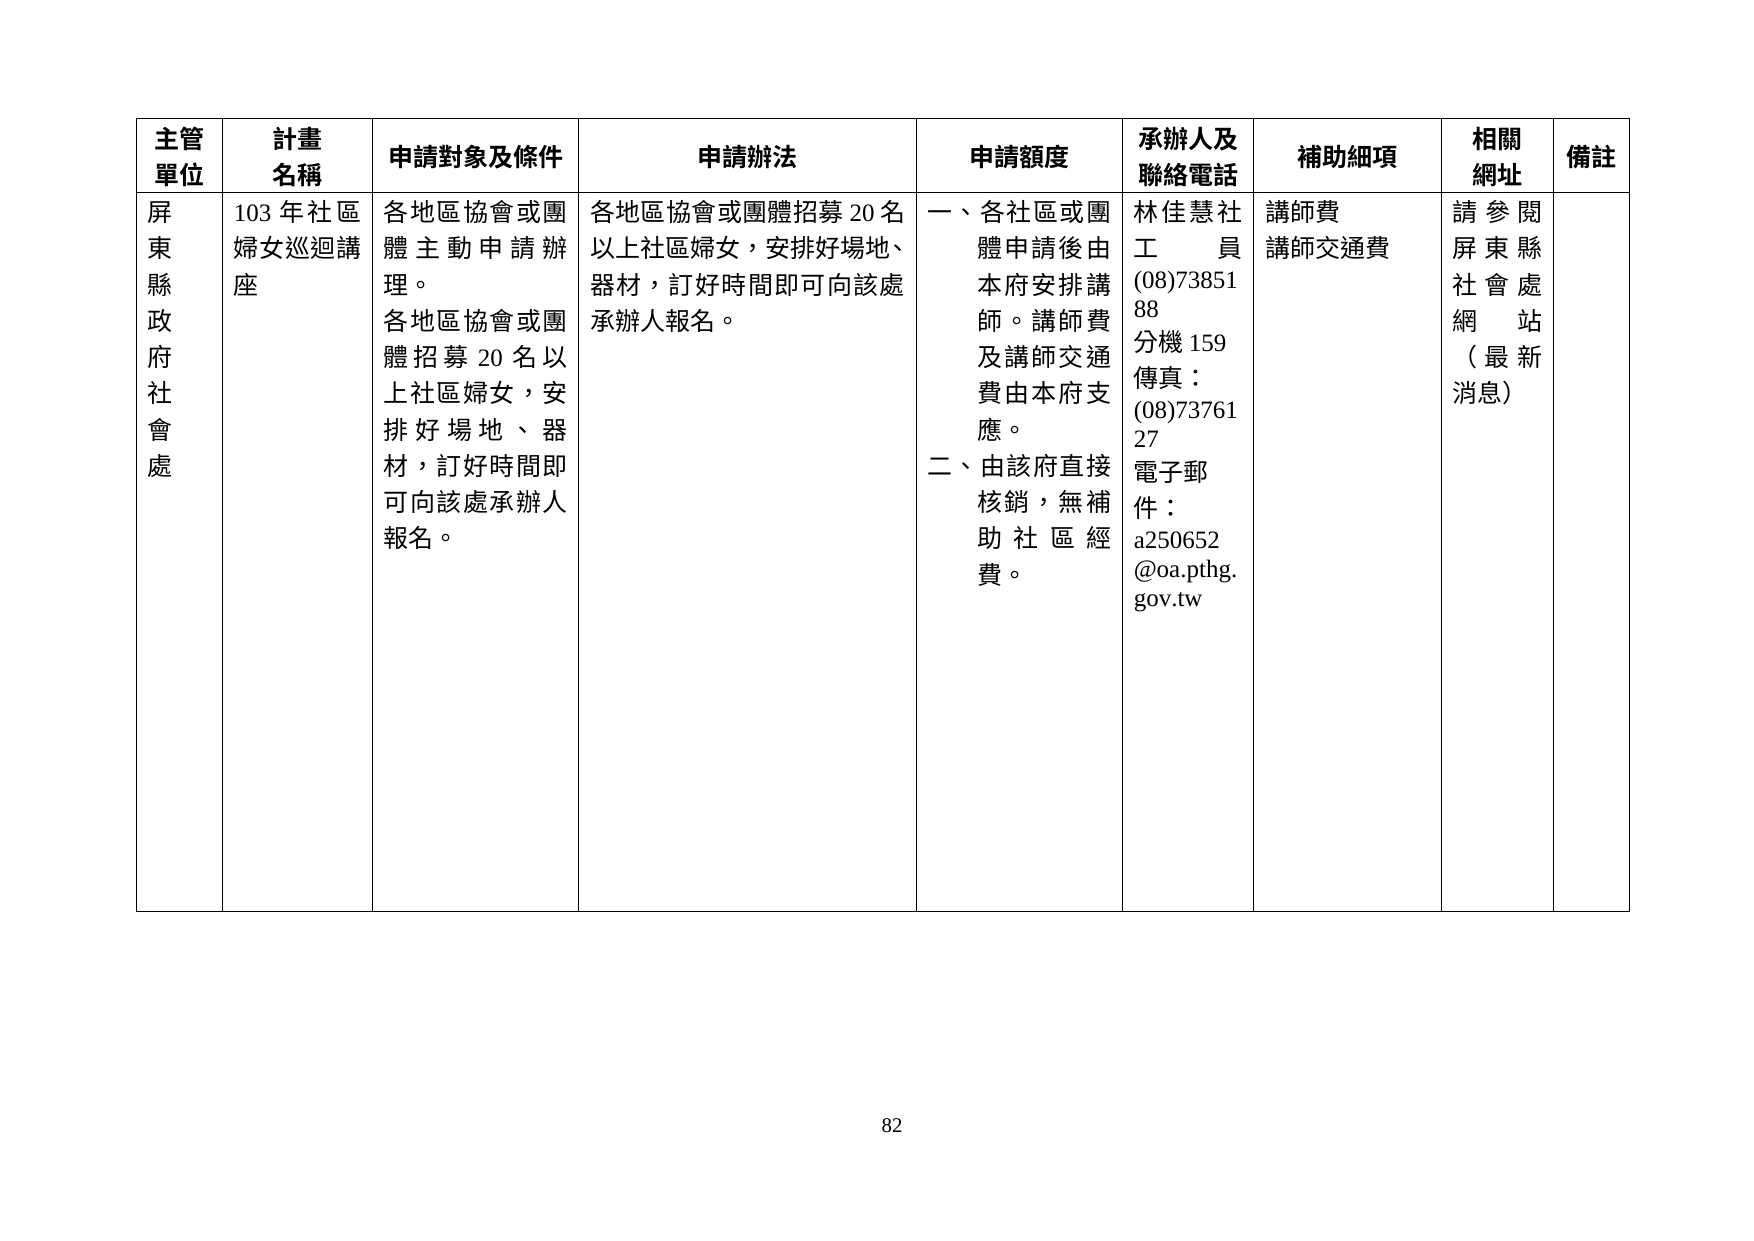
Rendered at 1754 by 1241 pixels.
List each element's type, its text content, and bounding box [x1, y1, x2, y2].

table_cell 屏 東 縣 政 府 社 會 處 [137, 193, 222, 911]
table_header 申請對象及條件 [373, 119, 578, 192]
table_header 主管單位 [137, 119, 222, 192]
table_cell 各地區協會或團體招募20名以上社區婦女，安排好場地、器材，訂好時間即可向該處承辦人報名。 [579, 193, 916, 911]
table_cell [1554, 193, 1629, 911]
table_header 申請辦法 [579, 119, 916, 192]
table_cell 各地區協會或團體主動申請辦理。 各地區協會或團體招募20名以上社區婦女，安排好場地、器材，訂好時間即可向該處承辦人報名。 [373, 193, 578, 911]
table_cell 講師費 講師交通費 [1254, 193, 1441, 911]
table_cell 林佳慧社工員(08)7385188 分機159 傳真：(08)7376127 電子郵件： a250652@oa.pthg.gov.tw [1123, 193, 1253, 911]
table_cell 103年社區婦女巡迴講座 [223, 193, 372, 911]
table_header 承辦人及 聯絡電話 [1123, 119, 1253, 192]
table_header 申請額度 [917, 119, 1122, 192]
table_header 相關 網址 [1442, 119, 1553, 192]
table_header 備註 [1554, 119, 1629, 192]
table_header 計畫 名稱 [223, 119, 372, 192]
table_cell 一、各社區或團體申請後由本府安排講師。講師費及講師交通費由本府支應。 二、由該府直接核銷，無補助社區經費。 [917, 193, 1122, 911]
table_cell 請參閱屏東縣社會處網站（最新消息） [1442, 193, 1553, 911]
table_header 補助細項 [1254, 119, 1441, 192]
